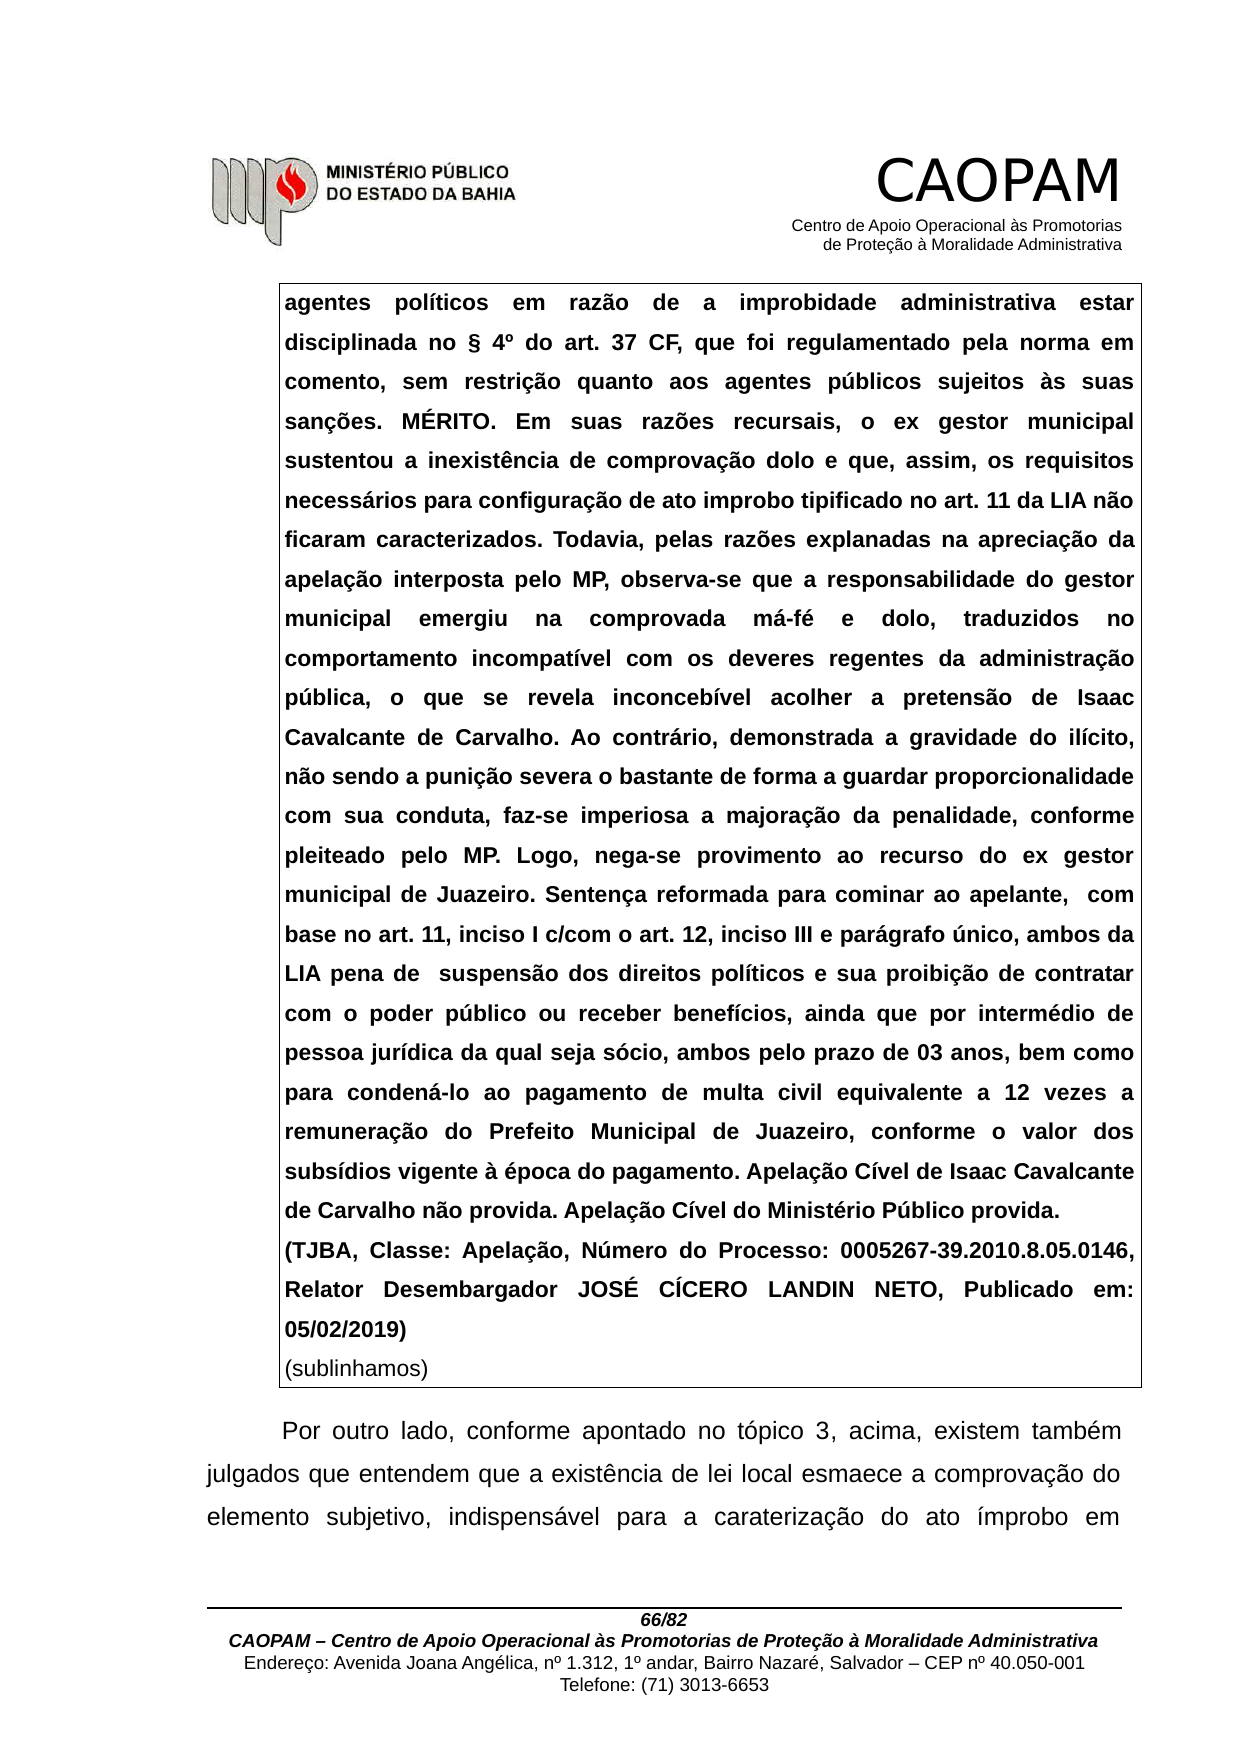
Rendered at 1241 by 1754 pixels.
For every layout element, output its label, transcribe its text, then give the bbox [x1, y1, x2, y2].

table_header agentes políticos em razão de a improbidade administrativa estar disciplinada no § 4º do art. 37 CF, que foi regulamentado pela norma em comento, sem restrição quanto aos agentes públicos sujeitos às suas sanções. MÉRITO. Em suas razões recursais, o ex gestor municipal sustentou a inexistência de comprovação dolo e que, assim, os requisitos necessários para configuração de ato improbo tipificado no art. 11 da LIA não ficaram caracterizados. Todavia, pelas razões explanadas na apreciação da apelação interposta pelo MP, observa-se que a responsabilidade do gestor municipal emergiu na comprovada má-fé e dolo, traduzidos no comportamento incompatível com os deveres regentes da administração pública, o que se revela inconcebível acolher a pretensão de Isaac Cavalcante de Carvalho. Ao contrário, demonstrada a gravidade do ilícito, não sendo a punição severa o bastante de forma a guardar proporcionalidade com sua conduta, faz-se imperiosa a majoração da penalidade, conforme pleiteado pelo MP. Logo, nega-se provimento ao recurso do ex gestor municipal de Juazeiro. Sentença reformada para cominar ao apelante, com base no art. 11, inciso I c/com o art. 12, inciso III e parágrafo único, ambos da LIA pena de suspensão dos direitos políticos e sua proibição de contratar com o poder público ou receber benefícios, ainda que por intermédio de pessoa jurídica da qual seja sócio, ambos pelo prazo de 03 anos, bem como para condená-lo ao pagamento de multa civil equivalente a 12 vezes a remuneração do Prefeito Municipal de Juazeiro, conforme o valor dos subsídios vigente à época do pagamento. Apelação Cível de Isaac Cavalcante de Carvalho não provida. Apelação Cível do Ministério Público provida. (TJBA, Classe: Apelação, Número do Processo: 0005267-39.2010.8.05.0146, Relator Desembargador JOSÉ CÍCERO LANDIN NETO, Publicado em: 05/02/2019) (sublinhamos) [280, 284, 1141, 1387]
text Por outro lado, conforme apontado no tópico 3, acima, existem também julgados que entendem que a existência de lei local esmaece a comprovação do elemento subjetivo, indispensável para a caraterização do ato ímprobo em [207, 1416, 1122, 1531]
picture [200, 153, 535, 253]
